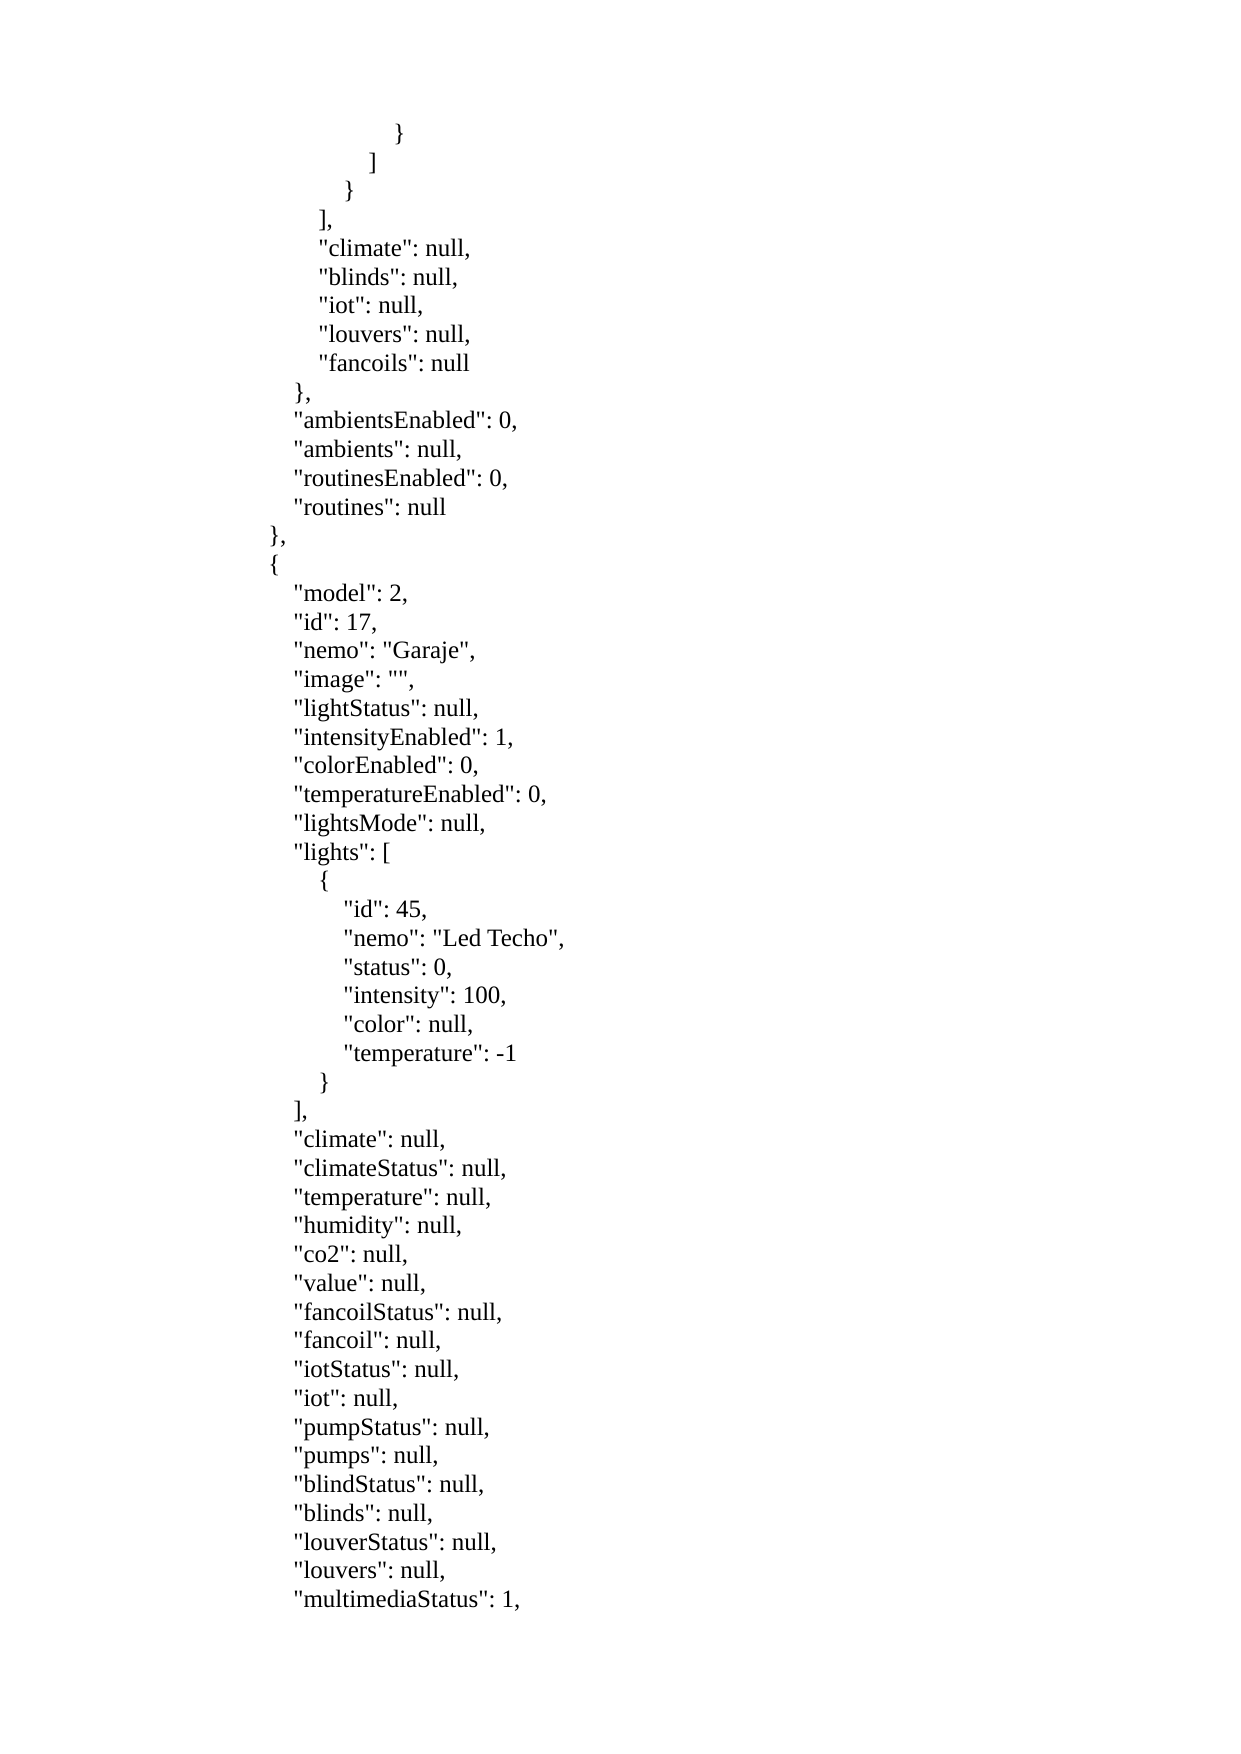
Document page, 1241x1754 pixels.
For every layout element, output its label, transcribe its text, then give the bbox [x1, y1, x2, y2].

text "iot": null, [118, 291, 1122, 319]
text "louvers": null, [118, 1556, 1122, 1584]
text "fancoilStatus": null, [118, 1297, 1122, 1326]
text }, [118, 377, 1122, 406]
text "value": null, [118, 1268, 1122, 1297]
text ], [118, 204, 1122, 233]
text "routinesEnabled": 0, [118, 463, 1122, 492]
text "multimediaStatus": 1, [118, 1584, 1122, 1613]
text "routines": null [118, 492, 1122, 521]
text "iotStatus": null, [118, 1354, 1122, 1383]
text "intensityEnabled": 1, [118, 722, 1122, 751]
text "image": "", [118, 664, 1122, 693]
text "iot": null, [118, 1383, 1122, 1412]
text "climate": null, [118, 233, 1122, 262]
text "nemo": "Garaje", [118, 636, 1122, 664]
text { [118, 549, 1122, 578]
text "climateStatus": null, [118, 1153, 1122, 1182]
text "colorEnabled": 0, [118, 751, 1122, 779]
text "blinds": null, [118, 1498, 1122, 1527]
text "lightsMode": null, [118, 808, 1122, 837]
text }, [118, 521, 1122, 549]
text "lights": [ [118, 837, 1122, 866]
text "blindStatus": null, [118, 1469, 1122, 1498]
text "pumpStatus": null, [118, 1412, 1122, 1441]
text "louverStatus": null, [118, 1527, 1122, 1556]
text "fancoils": null [118, 348, 1122, 377]
text "ambients": null, [118, 434, 1122, 463]
text "id": 17, [118, 607, 1122, 636]
text ] [118, 147, 1122, 176]
text "co2": null, [118, 1239, 1122, 1268]
text "temperature": -1 [118, 1038, 1122, 1067]
text } [118, 176, 1122, 204]
text "pumps": null, [118, 1441, 1122, 1469]
text "status": 0, [118, 952, 1122, 981]
text "ambientsEnabled": 0, [118, 406, 1122, 434]
text } [118, 1067, 1122, 1096]
text "color": null, [118, 1009, 1122, 1038]
text "intensity": 100, [118, 981, 1122, 1009]
text "fancoil": null, [118, 1326, 1122, 1354]
text "temperature": null, [118, 1182, 1122, 1211]
text "model": 2, [118, 578, 1122, 607]
text "nemo": "Led Techo", [118, 923, 1122, 952]
text "blinds": null, [118, 262, 1122, 291]
text ], [118, 1096, 1122, 1124]
text "humidity": null, [118, 1211, 1122, 1239]
text "temperatureEnabled": 0, [118, 779, 1122, 808]
text { [118, 866, 1122, 894]
text "climate": null, [118, 1124, 1122, 1153]
text "id": 45, [118, 894, 1122, 923]
text "lightStatus": null, [118, 693, 1122, 722]
text } [118, 118, 1122, 147]
text "louvers": null, [118, 319, 1122, 348]
